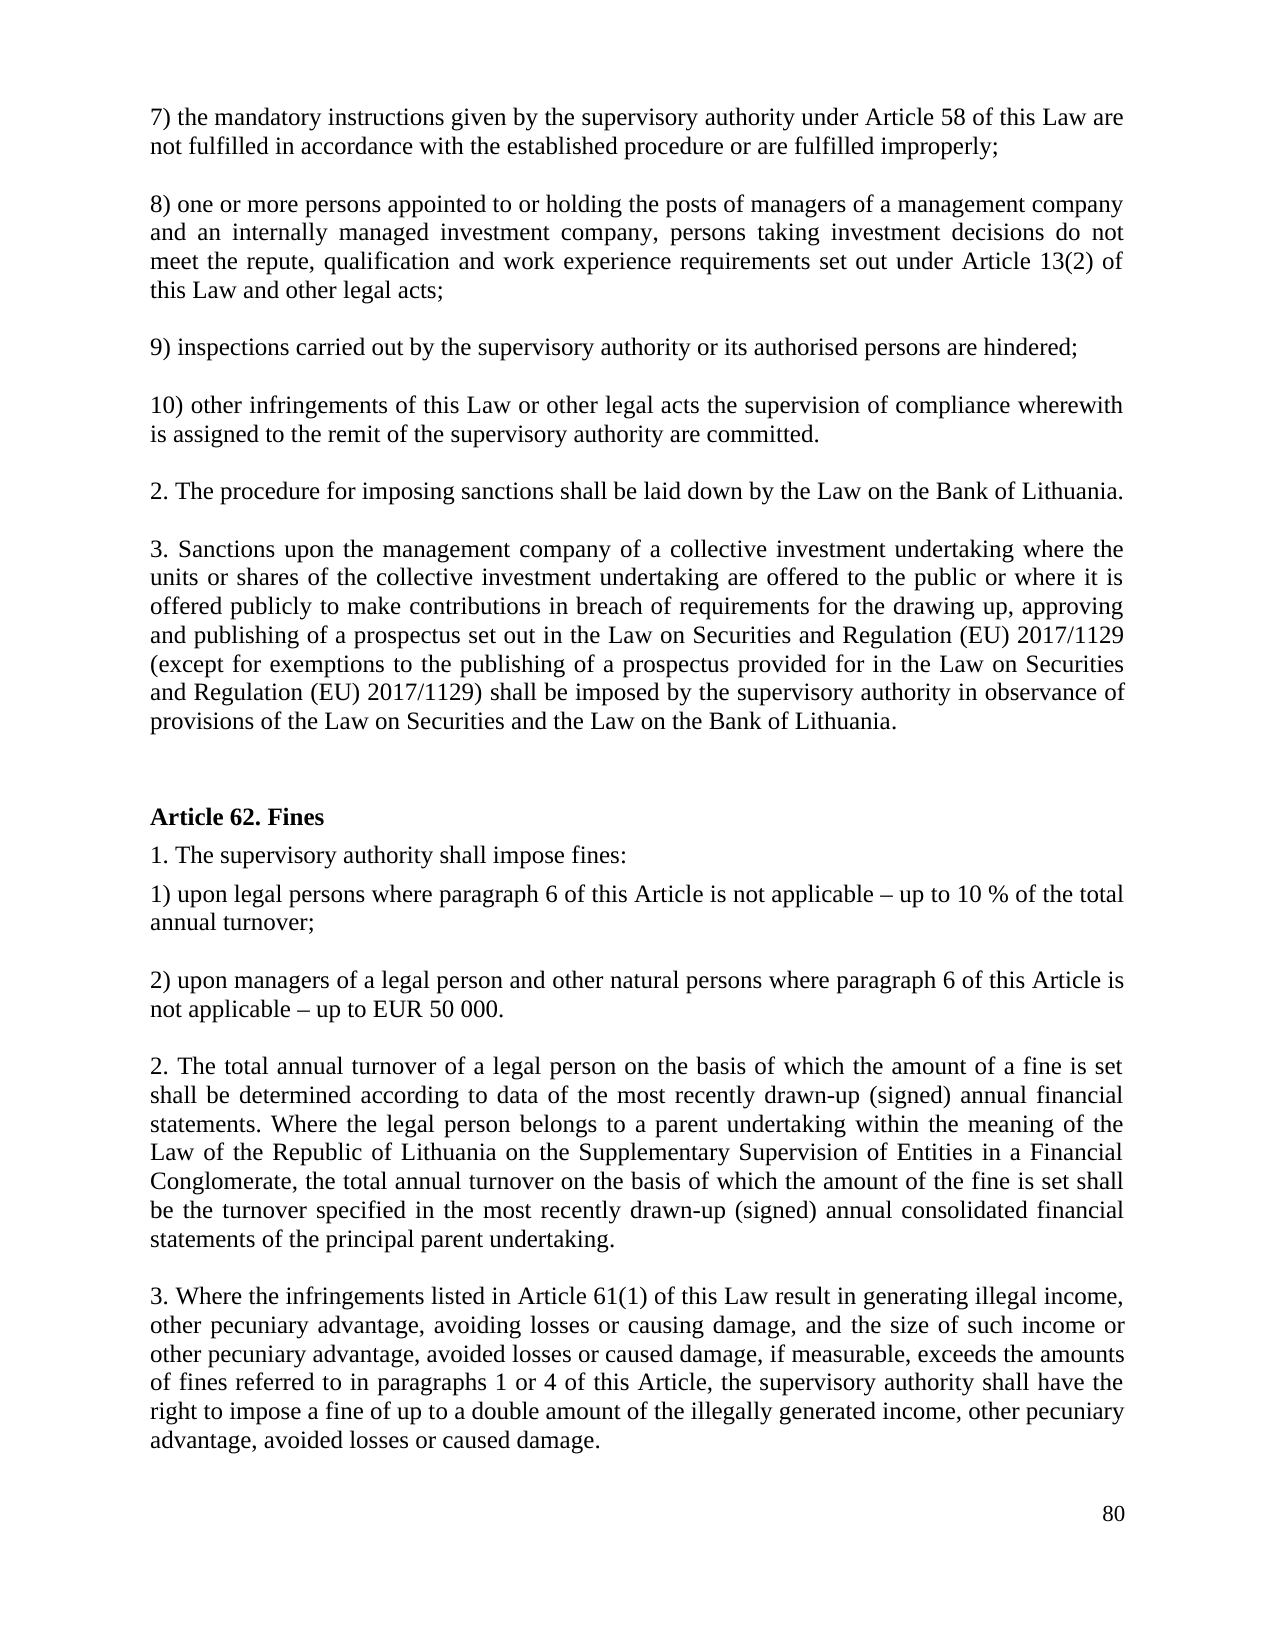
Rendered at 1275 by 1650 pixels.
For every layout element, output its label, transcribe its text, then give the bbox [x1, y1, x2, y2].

text 9) inspections carried out by the supervisory authority or its authorised persons are hindered; [150, 332, 1125, 361]
text 1) upon legal persons where paragraph 6 of this Article is not applicable – up to 10 % of the total annual turnover; [150, 879, 1125, 936]
text 3. Where the infringements listed in Article 61(1) of this Law result in generating illegal income, other pecuniary advantage, avoiding losses or causing damage, and the size of such income or other pecuniary advantage, avoided losses or caused damage, if measurable, exceeds the amounts of fines referred to in paragraphs 1 or 4 of this Article, the supervisory authority shall have the right to impose a fine of up to a double amount of the illegally generated income, other pecuniary advantage, avoided losses or caused damage. [150, 1281, 1125, 1454]
text 3. Sanctions upon the management company of a collective investment undertaking where the units or shares of the collective investment undertaking are offered to the public or where it is offered publicly to make contributions in breach of requirements for the drawing up, approving and publishing of a prospectus set out in the Law on Securities and Regulation (EU) 2017/1129 (except for exemptions to the publishing of a prospectus provided for in the Law on Securities and Regulation (EU) 2017/1129) shall be imposed by the supervisory authority in observance of provisions of the Law on Securities and the Law on the Bank of Lithuania. [150, 534, 1125, 735]
text 2. The total annual turnover of a legal person on the basis of which the amount of a fine is set shall be determined according to data of the most recently drawn-up (signed) annual financial statements. Where the legal person belongs to a parent undertaking within the meaning of the Law of the Republic of Lithuania on the Supplementary Supervision of Entities in a Financial Conglomerate, the total annual turnover on the basis of which the amount of the fine is set shall be the turnover specified in the most recently drawn-up (signed) annual consolidated financial statements of the principal parent undertaking. [150, 1051, 1125, 1252]
text 7) the mandatory instructions given by the supervisory authority under Article 58 of this Law are not fulfilled in accordance with the established procedure or are fulfilled improperly; [150, 102, 1125, 160]
text 10) other infringements of this Law or other legal acts the supervision of compliance wherewith is assigned to the remit of the supervisory authority are committed. [150, 390, 1125, 447]
text 2) upon managers of a legal person and other natural persons where paragraph 6 of this Article is not applicable – up to EUR 50 000. [150, 965, 1125, 1022]
text Article 62. Fines [150, 802, 1125, 831]
text 1. The supervisory authority shall impose fines: [150, 840, 1125, 869]
text 2. The procedure for imposing sanctions shall be laid down by the Law on the Bank of Lithuania. [150, 476, 1125, 505]
text 8) one or more persons appointed to or holding the posts of managers of a management company and an internally managed investment company, persons taking investment decisions do not meet the repute, qualification and work experience requirements set out under Article 13(2) of this Law and other legal acts; [150, 189, 1125, 304]
